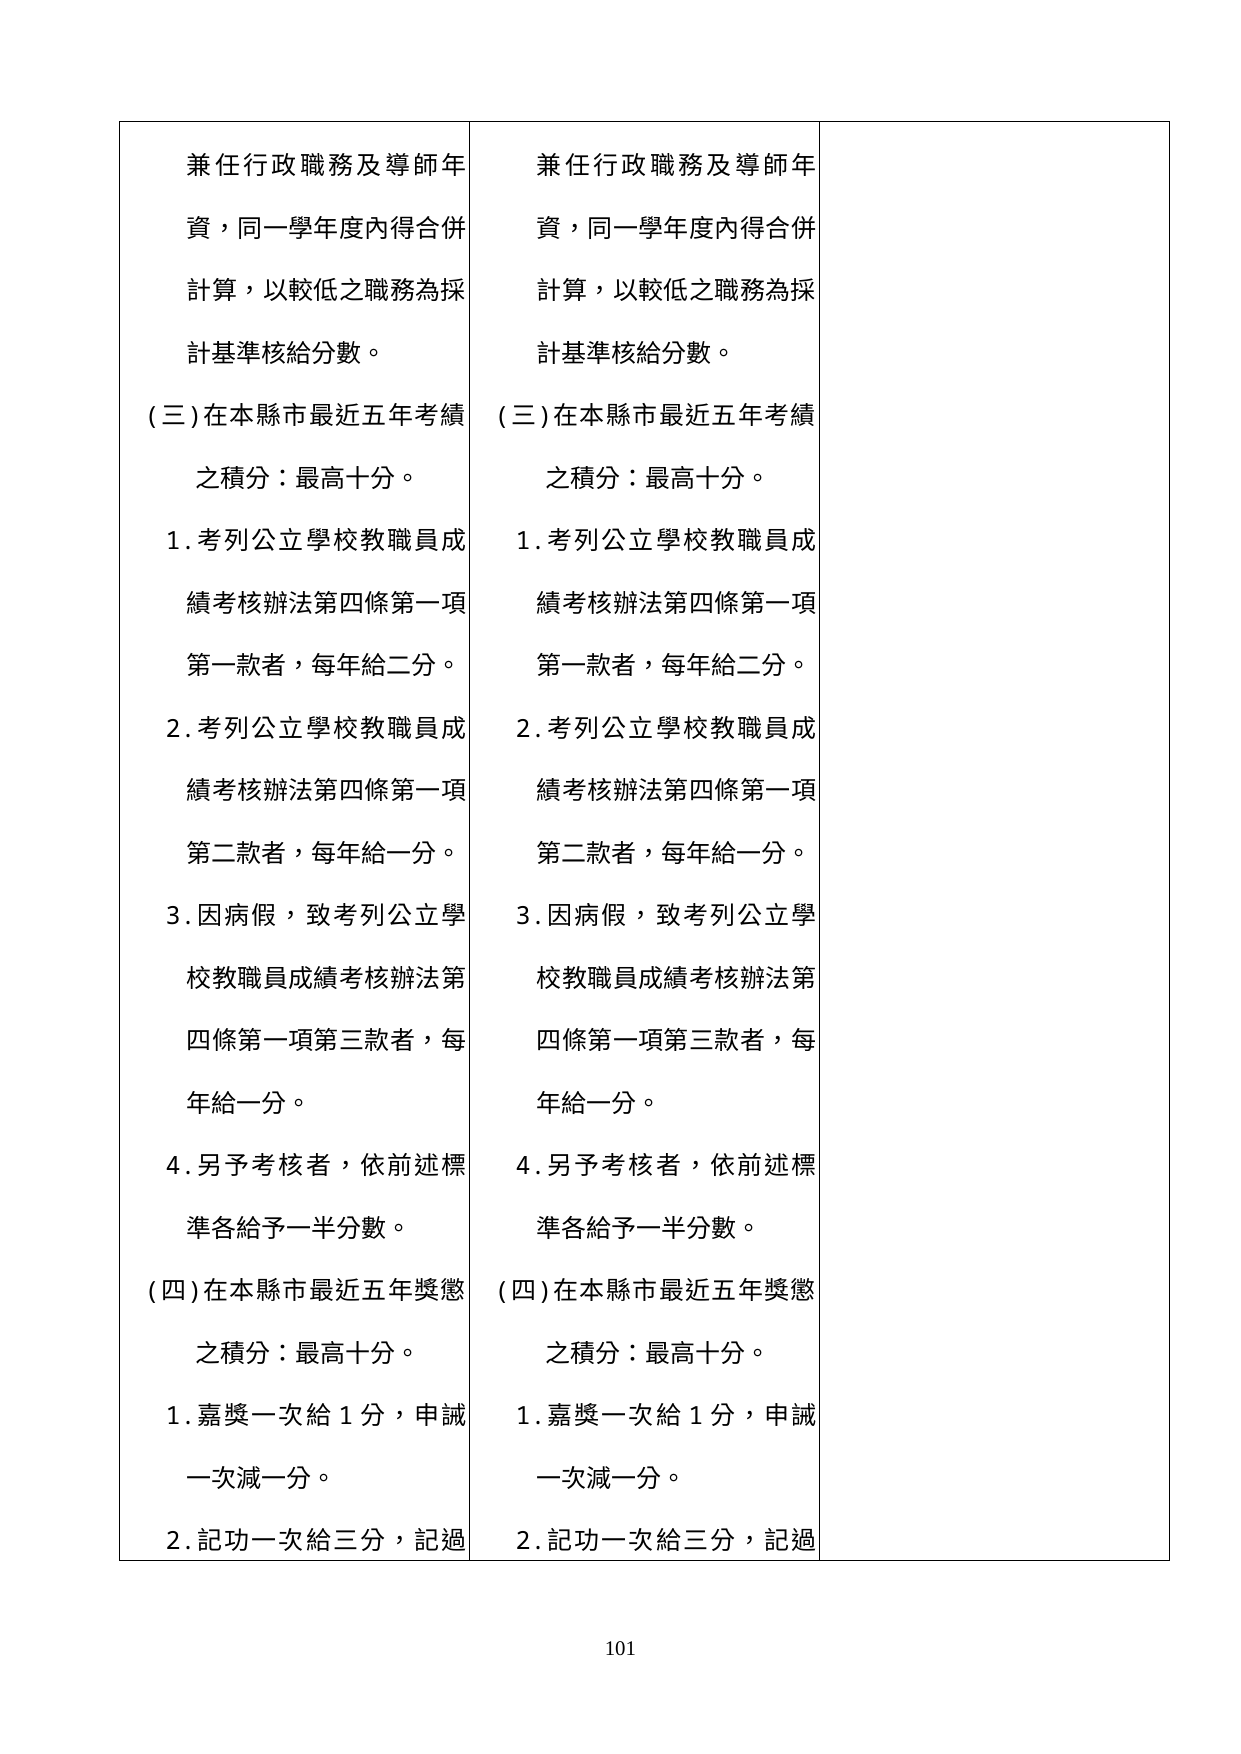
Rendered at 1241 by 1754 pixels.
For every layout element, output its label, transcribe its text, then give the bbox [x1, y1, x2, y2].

table_cell [820, 122, 1169, 1559]
table_cell 兼任行政職務及導師年資，同一學年度內得合併計算，以較低之職務為採計基準核給分數。 (三)在本縣市最近五年考績之積分：最高十分。 1.考列公立學校教職員成績考核辦法第四條第一項第一款者，每年給二分。 2.考列公立學校教職員成績考核辦法第四條第一項第二款者，每年給一分。 3.因病假，致考列公立學校教職員成績考核辦法第四條第一項第三款者，每年給一分。 4.另予考核者，依前述標準各給予一半分數。 (四)在本縣市最近五年獎懲之積分：最高十分。 1.嘉獎一次給1分，申誡一次減一分。 2.記功一次給三分，記過 [470, 122, 819, 1559]
table_cell 兼任行政職務及導師年資，同一學年度內得合併計算，以較低之職務為採計基準核給分數。 (三)在本縣市最近五年考績之積分：最高十分。 1.考列公立學校教職員成績考核辦法第四條第一項第一款者，每年給二分。 2.考列公立學校教職員成績考核辦法第四條第一項第二款者，每年給一分。 3.因病假，致考列公立學校教職員成績考核辦法第四條第一項第三款者，每年給一分。 4.另予考核者，依前述標準各給予一半分數。 (四)在本縣市最近五年獎懲之積分：最高十分。 1.嘉獎一次給1分，申誡一次減一分。 2.記功一次給三分，記過 [120, 122, 469, 1559]
